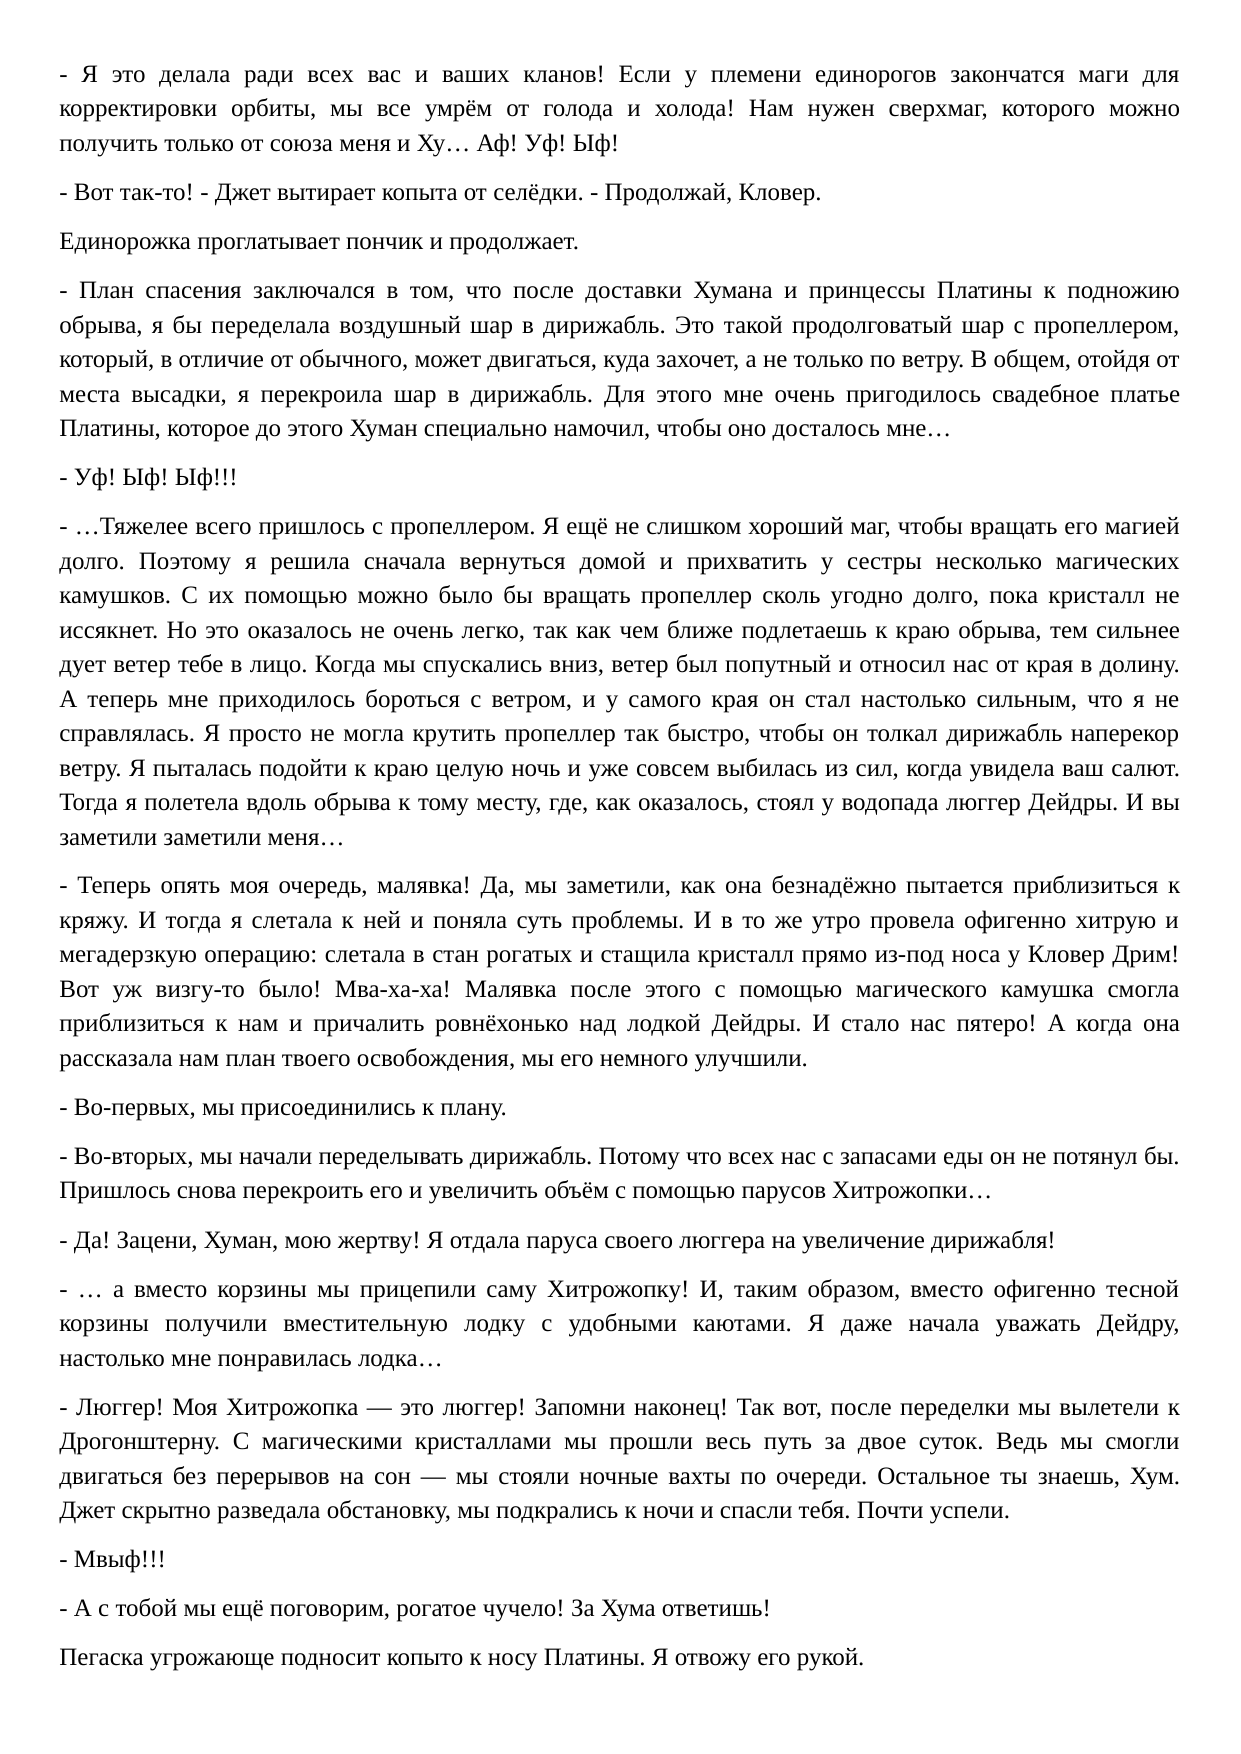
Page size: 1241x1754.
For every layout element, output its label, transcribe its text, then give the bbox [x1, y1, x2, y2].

text - … а вместо корзины мы прицепили саму Хитрожопку! И, таким образом, вместо офигенно тесной корзины получили вместительную лодку с удобными каютами. Я даже начала уважать Дейдру, настолько мне понравилась лодка… [59, 1274, 1181, 1371]
text - Во-вторых, мы начали переделывать дирижабль. Потому что всех нас с запасами еды он не потянул бы. Пришлось снова перекроить его и увеличить объём с помощью парусов Хитрожопки… [59, 1141, 1181, 1204]
text - План спасения заключался в том, что после доставки Хумана и принцессы Платины к подножию обрыва, я бы переделала воздушный шар в дирижабль. Это такой продолговатый шар с пропеллером, который, в отличие от обычного, может двигаться, куда захочет, а не только по ветру. В общем, отойдя от места высадки, я перекроила шар в дирижабль. Для этого мне очень пригодилось свадебное платье Платины, которое до этого Хуман специально намочил, чтобы оно досталось мне… [59, 275, 1181, 442]
text - Уф! Ыф! Ыф!!! [59, 462, 1181, 491]
text - Во-первых, мы присоединились к плану. [59, 1092, 1181, 1121]
text - Мвыф!!! [59, 1544, 1181, 1573]
text - Теперь опять моя очередь, малявка! Да, мы заметили, как она безнадёжно пытается приблизиться к кряжу. И тогда я слетала к ней и поняла суть проблемы. И в то же утро провела офигенно хитрую и мегадерзкую операцию: слетала в стан рогатых и стащила кристалл прямо из-под носа у Кловер Дрим! Вот уж визгу-то было! Мва-ха-ха! Малявка после этого с помощью магического камушка смогла приблизиться к нам и причалить ровнёхонько над лодкой Дейдры. И стало нас пятеро! А когда она рассказала нам план твоего освобождения, мы его немного улучшили. [59, 871, 1181, 1072]
text Пегаска угрожающе подносит копыто к носу Платины. Я отвожу его рукой. [59, 1642, 1181, 1671]
text - Люггер! Моя Хитрожопка — это люггер! Запомни наконец! Так вот, после переделки мы вылетели к Дрогонштерну. С магическими кристаллами мы прошли весь путь за двое суток. Ведь мы смогли двигаться без перерывов на сон — мы стояли ночные вахты по очереди. Остальное ты знаешь, Хум. Джет скрытно разведала обстановку, мы подкрались к ночи и спасли тебя. Почти успели. [59, 1392, 1181, 1524]
text - Да! Зацени, Хуман, мою жертву! Я отдала паруса своего люггера на увеличение дирижабля! [59, 1225, 1181, 1253]
text - …Тяжелее всего пришлось с пропеллером. Я ещё не слишком хороший маг, чтобы вращать его магией долго. Поэтому я решила сначала вернуться домой и прихватить у сестры несколько магических камушков. С их помощью можно было бы вращать пропеллер сколь угодно долго, пока кристалл не иссякнет. Но это оказалось не очень легко, так как чем ближе подлетаешь к краю обрыва, тем сильнее дует ветер тебе в лицо. Когда мы спускались вниз, ветер был попутный и относил нас от края в долину. А теперь мне приходилось бороться с ветром, и у самого края он стал настолько сильным, что я не справлялась. Я просто не могла крутить пропеллер так быстро, чтобы он толкал дирижабль наперекор ветру. Я пыталась подойти к краю целую ночь и уже совсем выбилась из сил, когда увидела ваш салют. Тогда я полетела вдоль обрыва к тому месту, где, как оказалось, стоял у водопада люггер Дейдры. И вы заметили заметили меня… [59, 511, 1181, 850]
text Единорожка проглатывает пончик и продолжает. [59, 226, 1181, 255]
text - Вот так-то! - Джет вытирает копыта от селёдки. - Продолжай, Кловер. [59, 177, 1181, 206]
text - Я это делала ради всех вас и ваших кланов! Если у племени единорогов закончатся маги для корректировки орбиты, мы все умрём от голода и холода! Нам нужен сверхмаг, которого можно получить только от союза меня и Ху… Аф! Уф! Ыф! [59, 59, 1181, 157]
text - А с тобой мы ещё поговорим, рогатое чучело! За Хума ответишь! [59, 1593, 1181, 1622]
